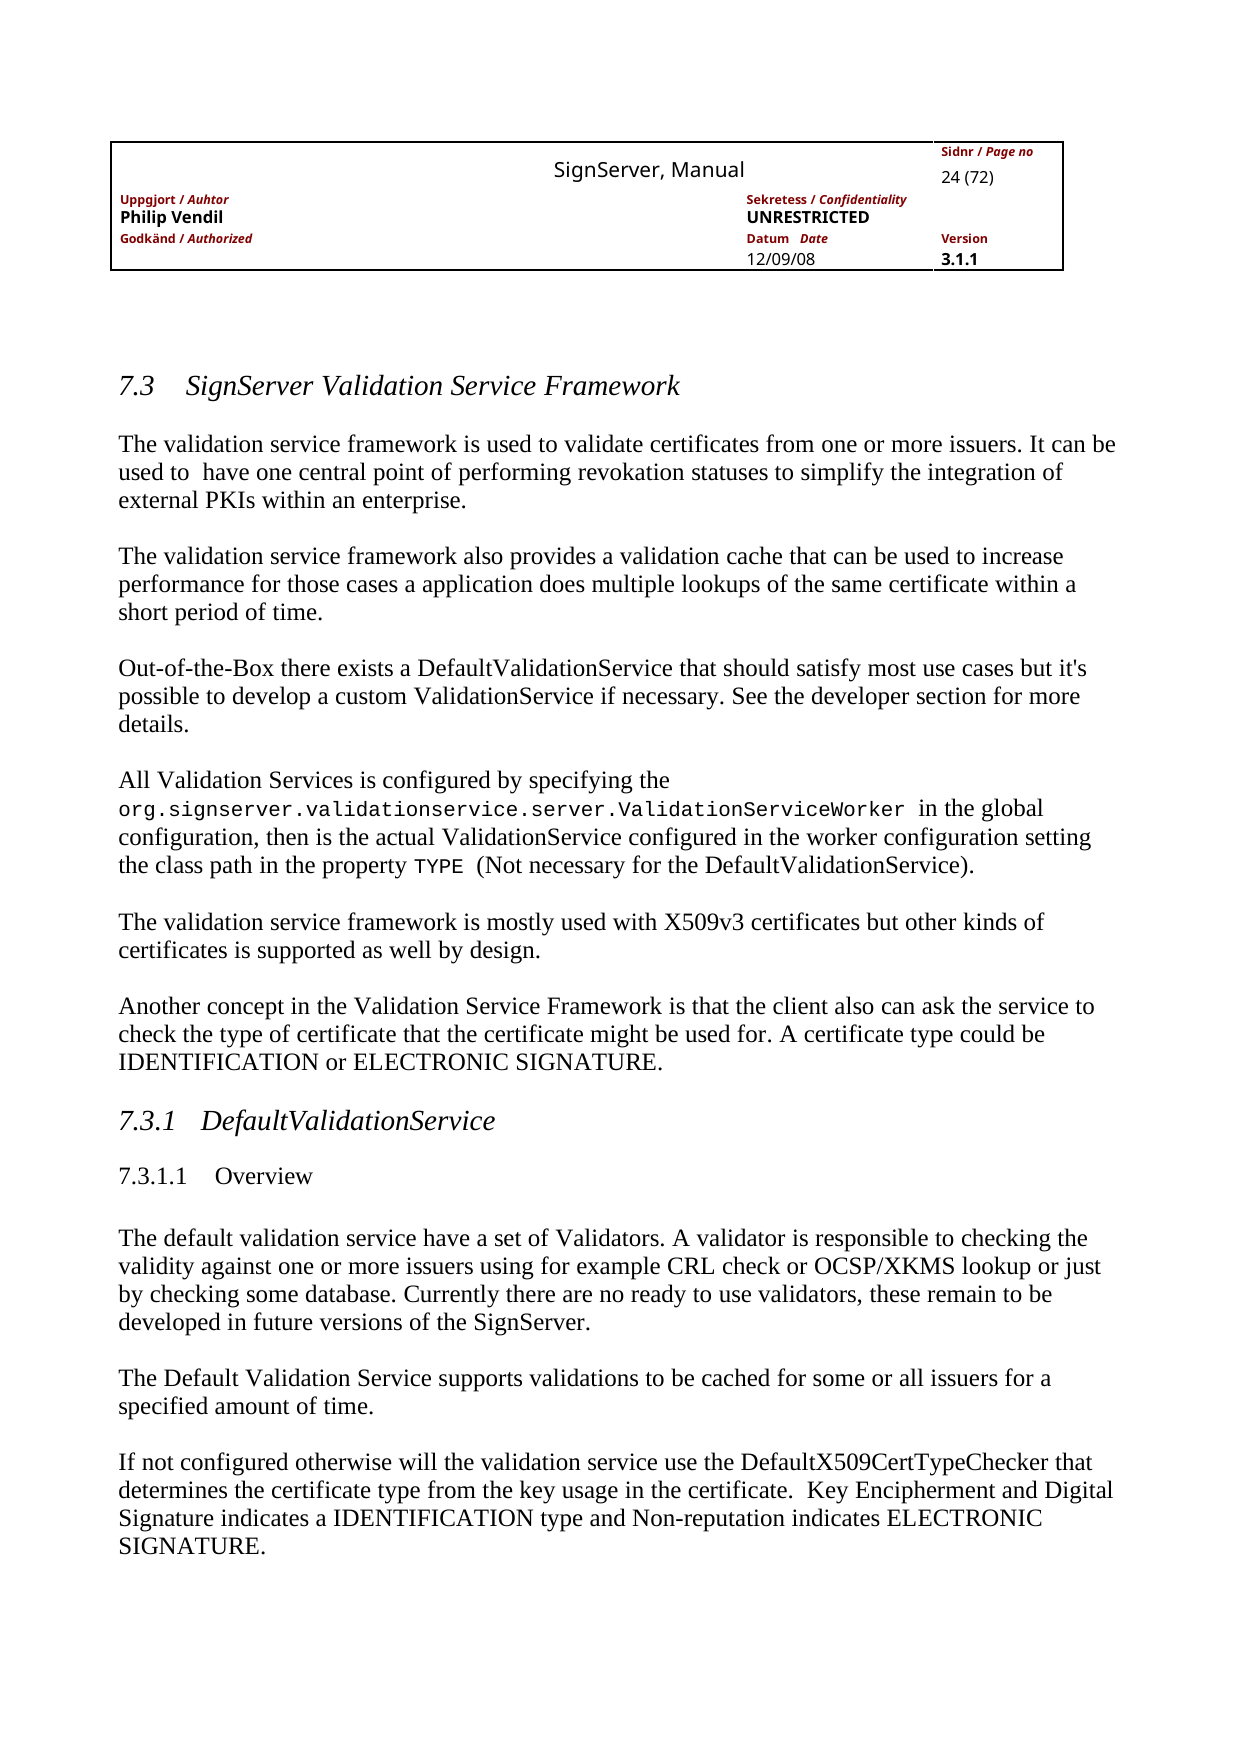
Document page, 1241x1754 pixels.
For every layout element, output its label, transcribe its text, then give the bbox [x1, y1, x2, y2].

text Another concept in the Validation Service Framework is that the client also can ask the service to check the type of certificate that the certificate might be used for. A certificate type could be IDENTIFICATION or ELECTRONIC SIGNATURE. [118, 992, 1122, 1076]
subtitle DefaultValidationService [118, 1104, 1122, 1137]
text The validation service framework is mostly used with X509v3 certificates but other kinds of certificates is supported as well by design. [118, 908, 1122, 964]
text The validation service framework is used to validate certificates from one or more issuers. It can be used to have one central point of performing revokation statuses to simplify the integration of external PKIs within an enterprise. [118, 430, 1122, 514]
text The validation service framework also provides a validation cache that can be used to increase performance for those cases a application does multiple lookups of the same certificate within a short period of time. [118, 542, 1122, 626]
subtitle Overview [118, 1162, 1122, 1190]
subtitle SignServer Validation Service Framework [118, 369, 1122, 402]
text All Validation Services is configured by specifying the org.signserver.validationservice.server.ValidationServiceWorker in the global configuration, then is the actual ValidationService configured in the worker configuration setting the class path in the property TYPE (Not necessary for the DefaultValidationService). [118, 766, 1122, 880]
text The default validation service have a set of Validators. A validator is responsible to checking the validity against one or more issuers using for example CRL check or OCSP/XKMS lookup or just by checking some database. Currently there are no ready to use validators, these remain to be developed in future versions of the SignServer. [118, 1224, 1122, 1336]
text The Default Validation Service supports validations to be cached for some or all issuers for a specified amount of time. [118, 1364, 1122, 1420]
text Out-of-the-Box there exists a DefaultValidationService that should satisfy most use cases but it's possible to develop a custom ValidationService if necessary. See the developer section for more details. [118, 654, 1122, 738]
text If not configured otherwise will the validation service use the DefaultX509CertTypeChecker that determines the certificate type from the key usage in the certificate. Key Encipherment and Digital Signature indicates a IDENTIFICATION type and Non-reputation indicates ELECTRONIC SIGNATURE. [118, 1448, 1122, 1560]
